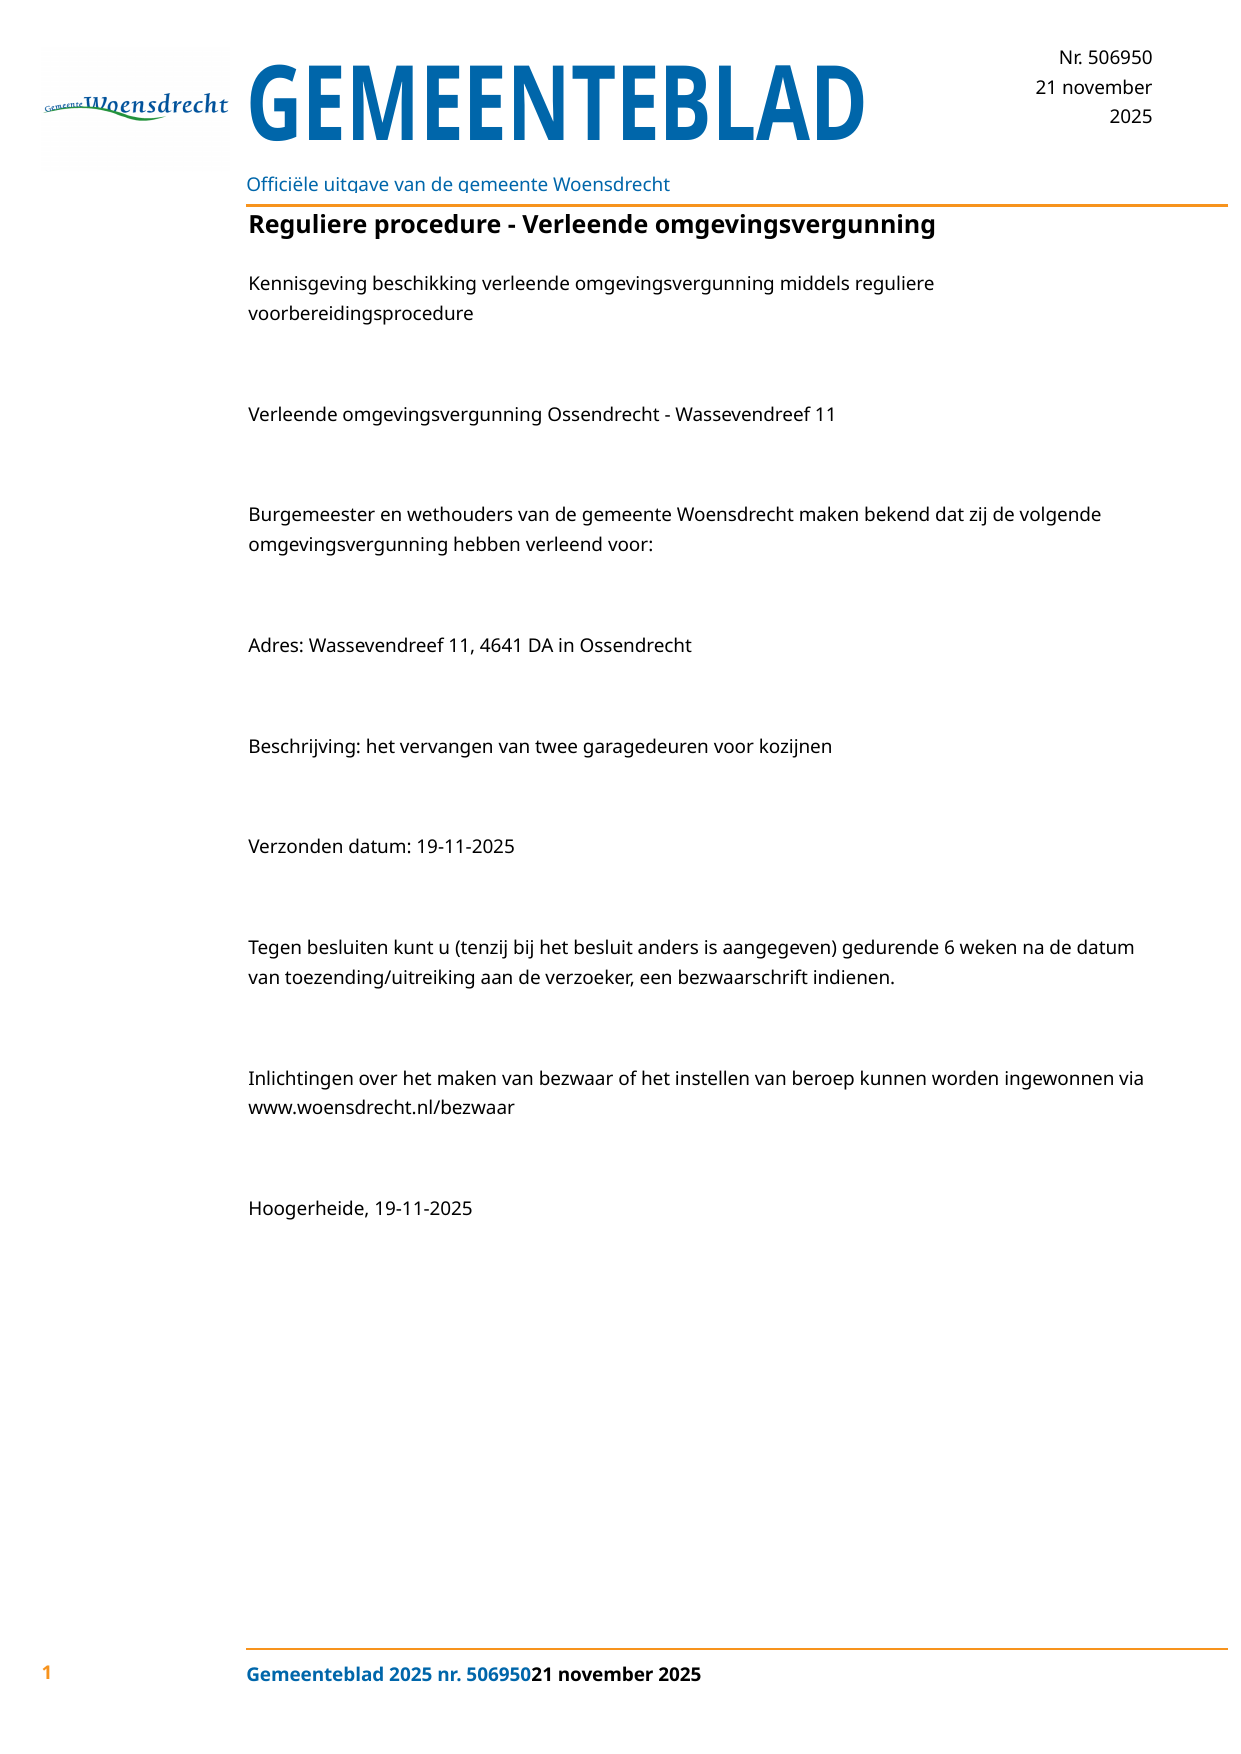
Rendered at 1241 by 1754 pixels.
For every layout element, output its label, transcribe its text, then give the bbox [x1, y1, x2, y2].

text Burgemeester en wethouders van de gemeente Woensdrecht maken bekend dat zij de volgende omgevingsvergunning hebben verleend voor: [248, 502, 1152, 557]
text Adres: Wassevendreef 11, 4641 DA in Ossendrecht [248, 632, 1152, 658]
text Hoogerheide, 19-11-2025 [248, 1195, 1152, 1221]
text Tegen besluiten kunt u (tenzij bij het besluit anders is aangegeven) gedurende 6 weken na de datum van toezending/uitreiking aan de verzoeker, een bezwaarschrift indienen. [248, 934, 1152, 990]
picture [41, 47, 231, 172]
text Beschrijving: het vervangen van twee garagedeuren voor kozijnen [248, 733, 1152, 758]
text Verleende omgevingsvergunning Ossendrecht - Wassevendreef 11 [248, 401, 1152, 426]
text Verzonden datum: 19-11-2025 [248, 834, 1152, 859]
text Reguliere procedure - Verleende omgevingsvergunning [248, 207, 1152, 241]
text Kennisgeving beschikking verleende omgevingsvergunning middels reguliere voorbereidingsprocedure [248, 270, 1152, 326]
text Inlichtingen over het maken van bezwaar of het instellen van beroep kunnen worden ingewonnen via www.woensdrecht.nl/bezwaar [248, 1065, 1152, 1120]
